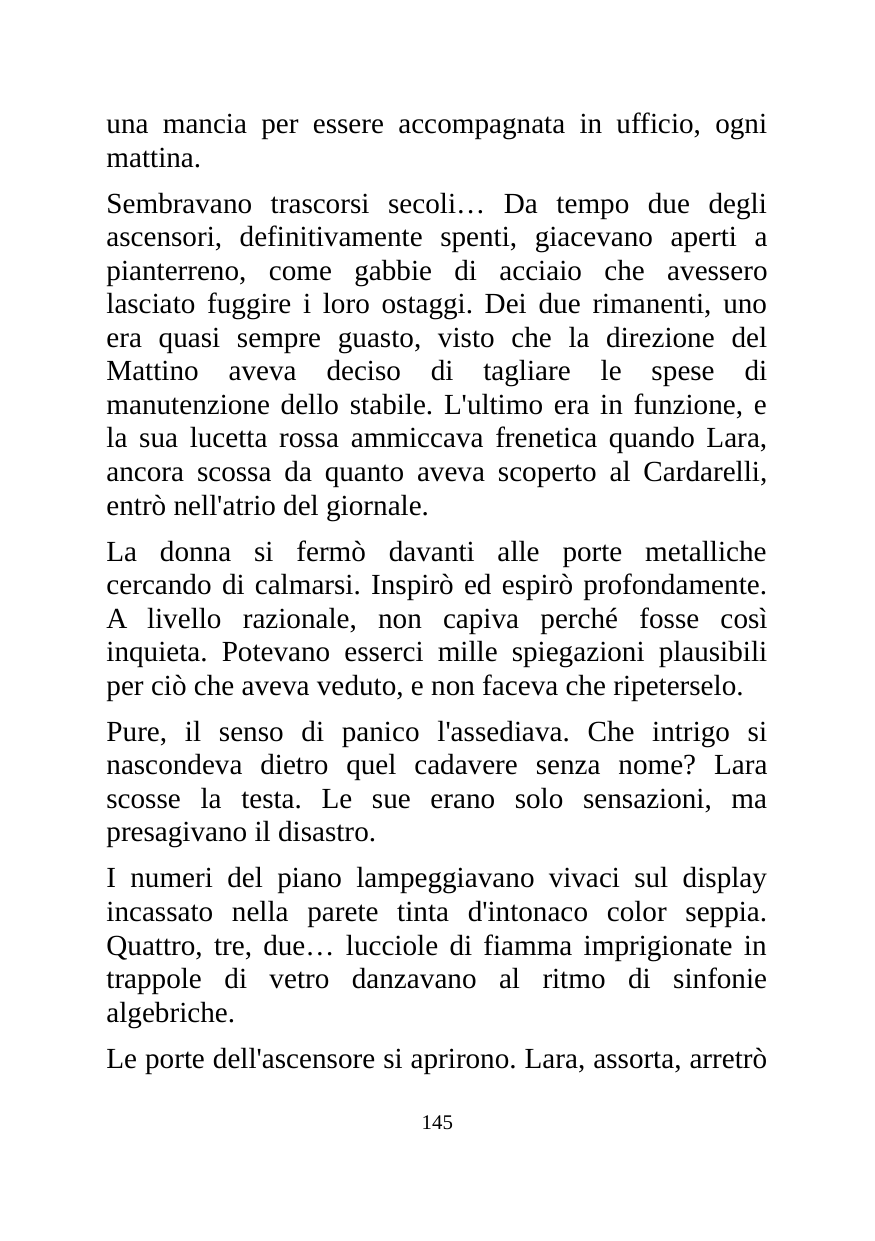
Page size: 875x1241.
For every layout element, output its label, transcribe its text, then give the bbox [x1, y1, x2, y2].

text Le porte dell'ascensore si aprirono. Lara, assorta, arretrò [106, 1041, 768, 1074]
text I numeri del piano lampeggiavano vivaci sul display incassato nella parete tinta d'intonaco color seppia. Quattro, tre, due… lucciole di fiamma imprigionate in trappole di vetro danzavano al ritmo di sinfonie algebriche. [106, 861, 768, 1028]
text una mancia per essere accompagnata in ufficio, ogni mattina. [106, 106, 768, 173]
text Pure, il senso di panico l'assediava. Che intrigo si nascondeva dietro quel cadavere senza nome? Lara scosse la testa. Le sue erano solo sensazioni, ma presagivano il disastro. [106, 714, 768, 848]
text Sembravano trascorsi secoli… Da tempo due degli ascensori, definitivamente spenti, giacevano aperti a pianterreno, come gabbie di acciaio che avessero lasciato fuggire i loro ostaggi. Dei due rimanenti, uno era quasi sempre guasto, visto che la direzione del Mattino aveva deciso di tagliare le spese di manutenzione dello stabile. L'ultimo era in funzione, e la sua lucetta rossa ammiccava frenetica quando Lara, ancora scossa da quanto aveva scoperto al Cardarelli, entrò nell'atrio del giornale. [106, 186, 768, 521]
text La donna si fermò davanti alle porte metalliche cercando di calmarsi. Inspirò ed espirò profondamente. A livello razionale, non capiva perché fosse così inquieta. Potevano esserci mille spiegazioni plausibili per ciò che aveva veduto, e non faceva che ripeterselo. [106, 534, 768, 701]
